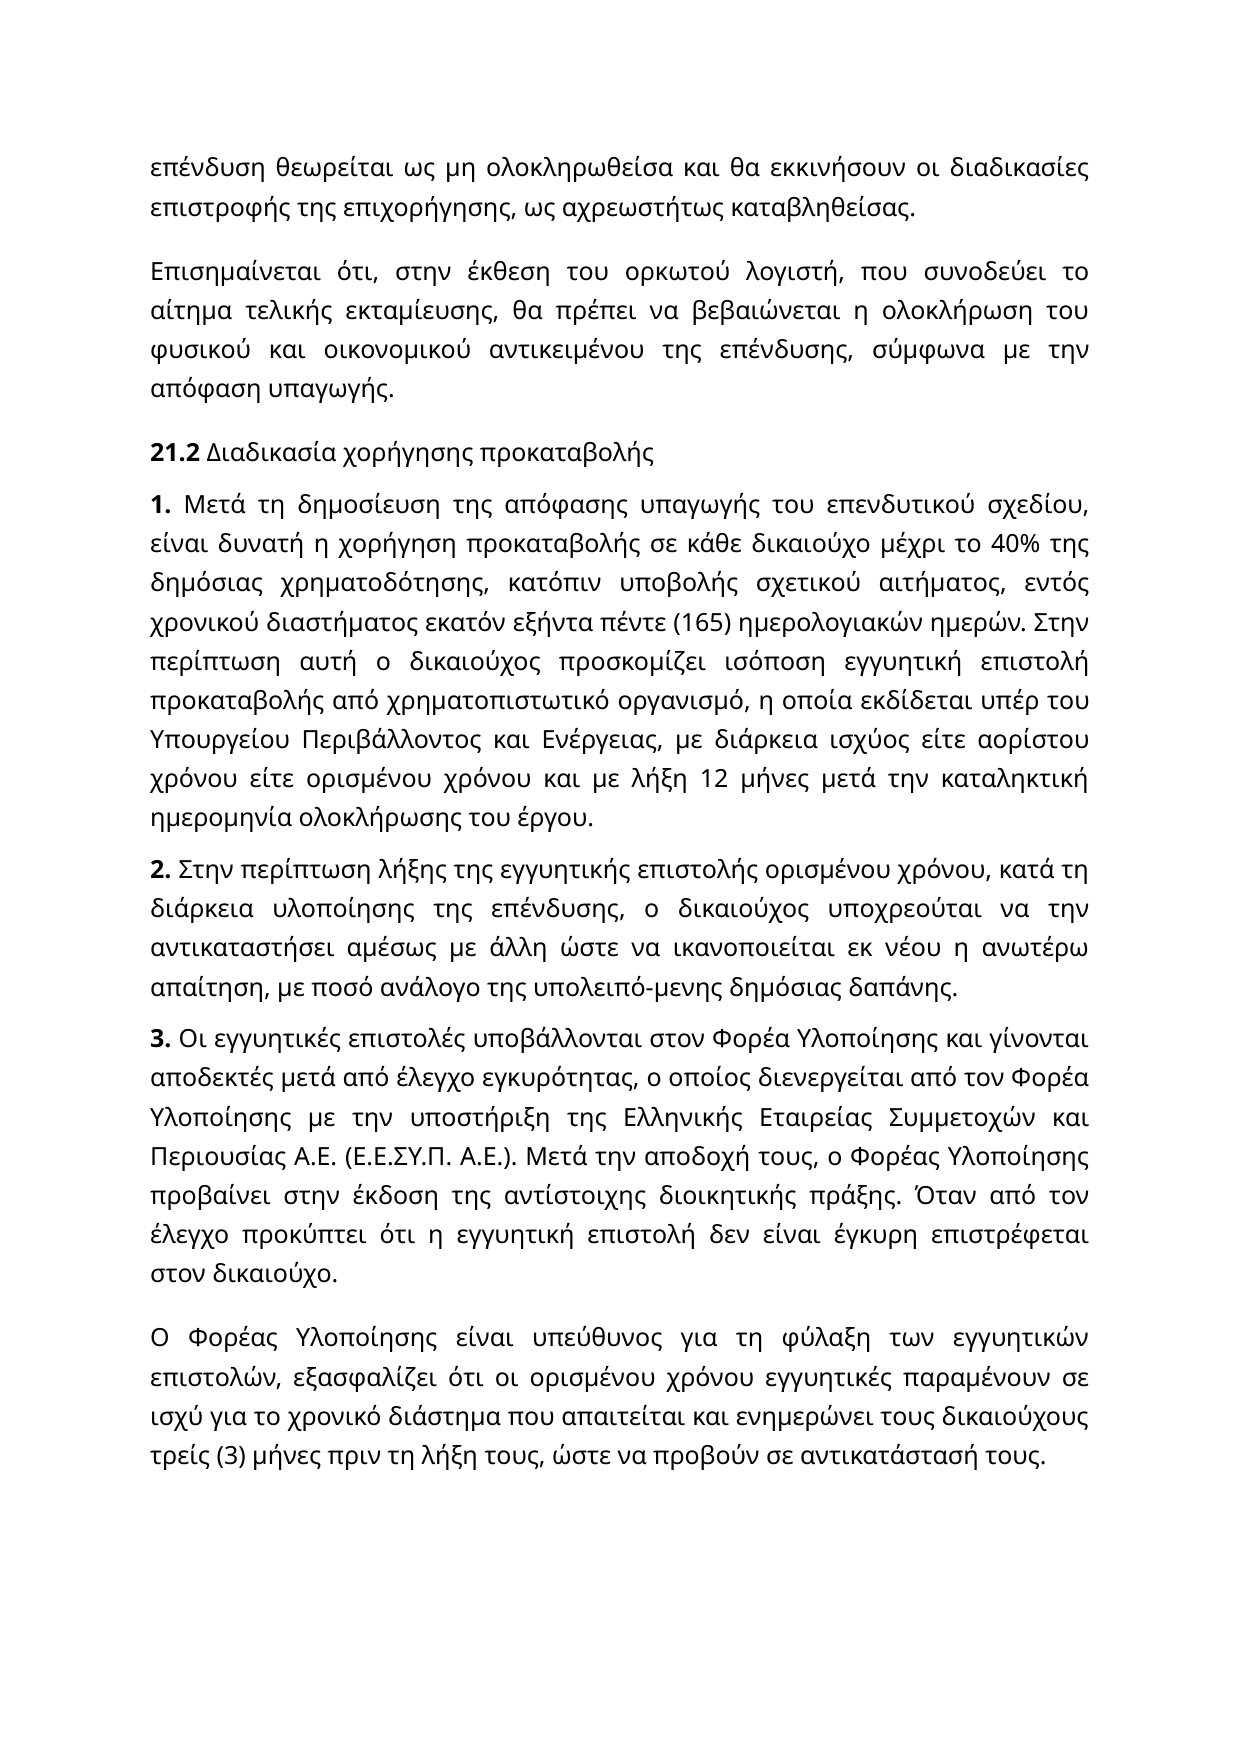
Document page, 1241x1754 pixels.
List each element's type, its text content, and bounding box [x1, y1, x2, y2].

text 21.2 Διαδικασία χορήγησης προκαταβολής [150, 435, 1090, 469]
text Ο Φορέας Υλοποίησης είναι υπεύθυνος για τη φύλαξη των εγγυητικών επιστολών, εξασφαλίζει ότι οι ορισμένου χρόνου εγγυητικές παραμένουν σε ισχύ για το χρονικό διάστημα που απαιτείται και ενημερώνει τους δικαιούχους τρείς (3) μήνες πριν τη λήξη τους, ώστε να προβούν σε αντικατάστασή τους. [150, 1320, 1090, 1472]
text 2. Στην περίπτωση λήξης της εγγυητικής επιστολής ορισμένου χρόνου, κατά τη διάρκεια υλοποίησης της επένδυσης, ο δικαιούχος υποχρεούται να την αντικαταστήσει αμέσως με άλλη ώστε να ικανοποιείται εκ νέου η ανωτέρω απαίτηση, με ποσό ανάλογο της υπολειπό-μενης δημόσιας δαπάνης. [150, 852, 1090, 1003]
text 3. Οι εγγυητικές επιστολές υποβάλλονται στον Φορέα Υλοποίησης και γίνονται αποδεκτές μετά από έλεγχο εγκυρότητας, ο οποίος διενεργείται από τον Φορέα Υλοποίησης με την υποστήριξη της Ελληνικής Εταιρείας Συμμετοχών και Περιουσίας Α.Ε. (Ε.Ε.ΣΥ.Π. Α.Ε.). Μετά την αποδοχή τους, ο Φορέας Υλοποίησης προβαίνει στην έκδοση της αντίστοιχης διοικητικής πράξης. Όταν από τον έλεγχο προκύπτει ότι η εγγυητική επιστολή δεν είναι έγκυρη επιστρέφεται στον δικαιούχο. [150, 1021, 1090, 1290]
text 1. Μετά τη δημοσίευση της απόφασης υπαγωγής του επενδυτικού σχεδίου, είναι δυνατή η χορήγηση προκαταβολής σε κάθε δικαιούχο μέχρι το 40% της δημόσιας χρηματοδότησης, κατόπιν υποβολής σχετικού αιτήματος, εντός χρονικού διαστήματος εκατόν εξήντα πέντε (165) ημερολογιακών ημερών. Στην περίπτωση αυτή ο δικαιούχος προσκομίζει ισόποση εγγυητική επιστολή προκαταβολής από χρηματοπιστωτικό οργανισμό, η οποία εκδίδεται υπέρ του Υπουργείου Περιβάλλοντος και Ενέργειας, με διάρκεια ισχύος είτε αορίστου χρόνου είτε ορισμένου χρόνου και με λήξη 12 μήνες μετά την καταληκτική ημερομηνία ολοκλήρωσης του έργου. [150, 487, 1090, 834]
text Επισημαίνεται ότι, στην έκθεση του ορκωτού λογιστή, που συνοδεύει το αίτημα τελικής εκταμίευσης, θα πρέπει να βεβαιώνεται η ολοκλήρωση του φυσικού και οικονομικού αντικειμένου της επένδυσης, σύμφωνα με την απόφαση υπαγωγής. [150, 253, 1090, 405]
text επένδυση θεωρείται ως μη ολοκληρωθείσα και θα εκκινήσουν οι διαδικασίες επιστροφής της επιχορήγησης, ως αχρεωστήτως καταβληθείσας. [150, 150, 1090, 223]
